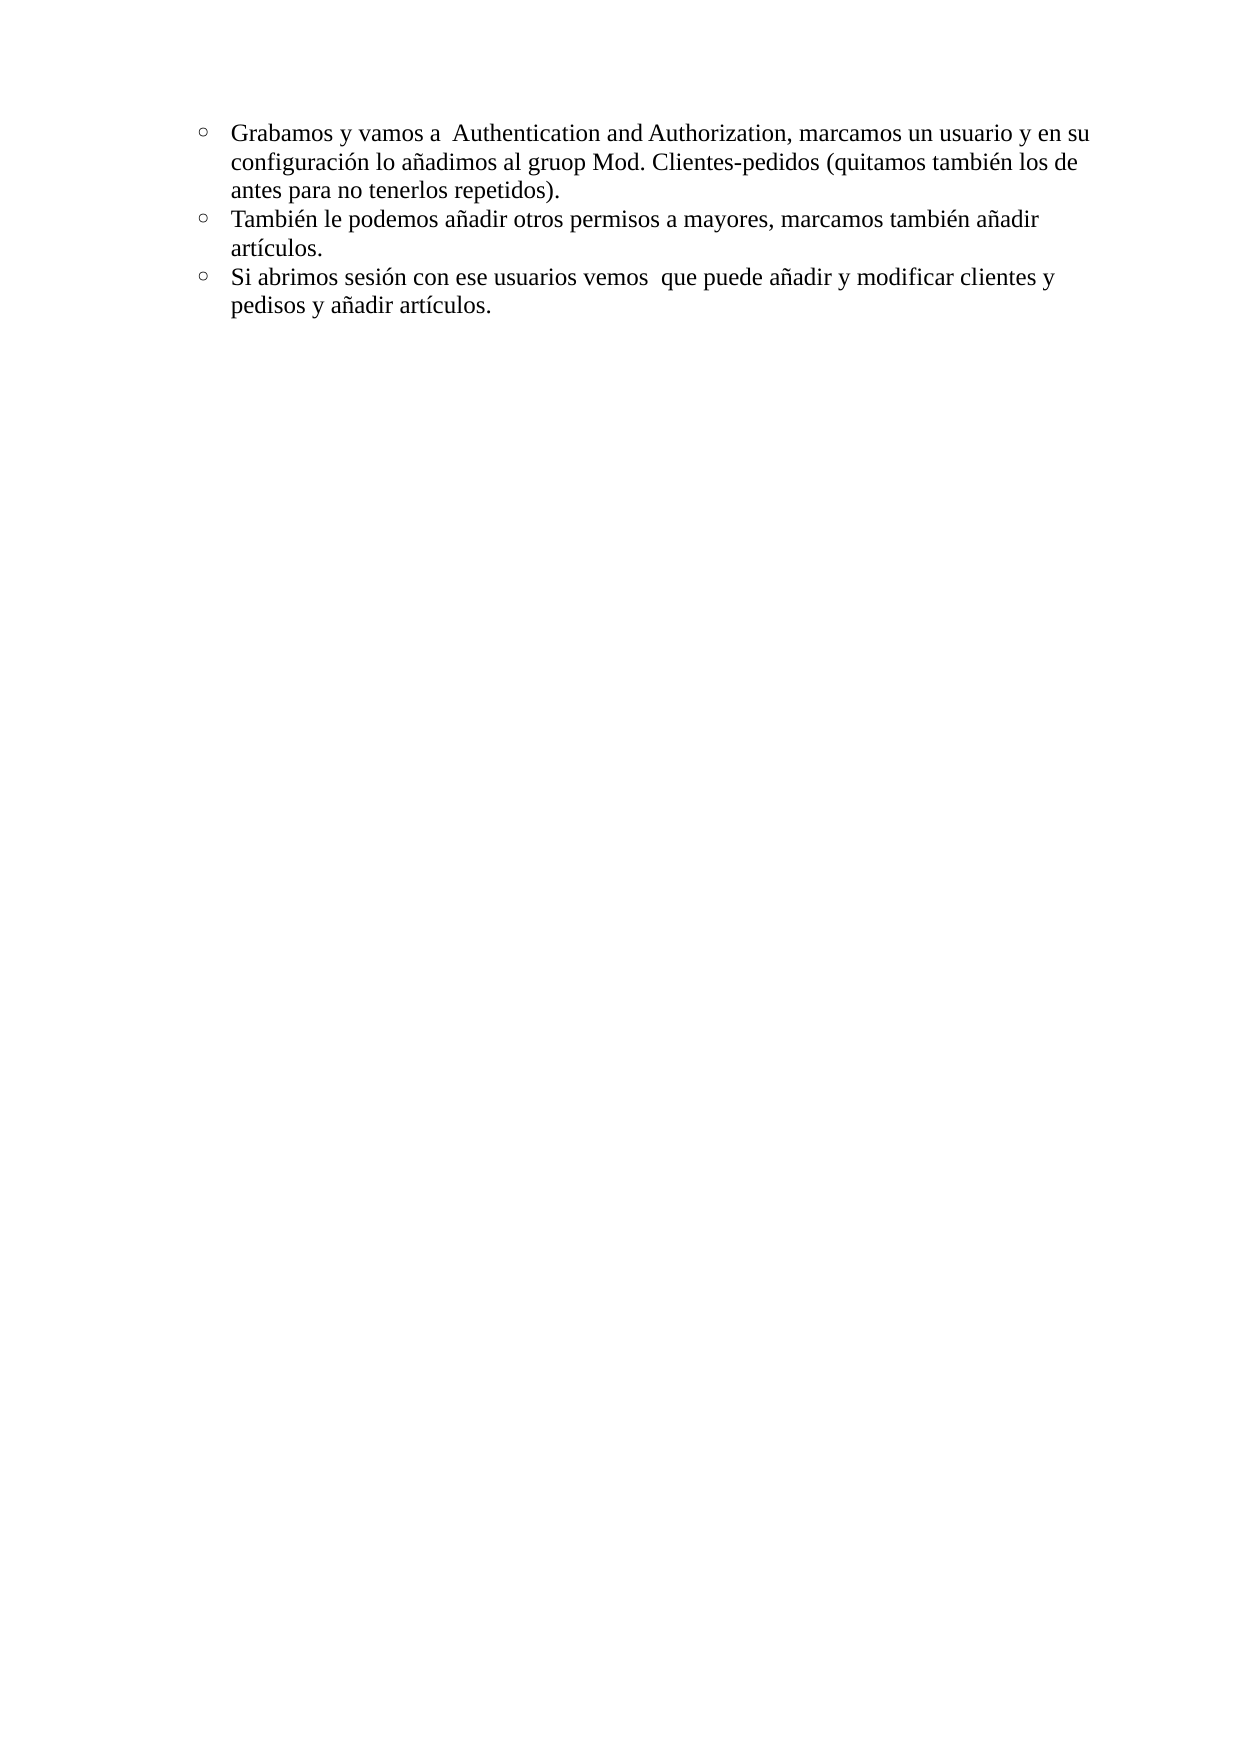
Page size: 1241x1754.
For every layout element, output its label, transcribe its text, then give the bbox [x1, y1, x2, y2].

list Grabamos y vamos a Authentication and Authorization, marcamos un usuario y en su configuración lo añadimos al gruop Mod. Clientes-pedidos (quitamos también los de antes para no tenerlos repetidos). [193, 118, 1122, 204]
list Si abrimos sesión con ese usuarios vemos que puede añadir y modificar clientes y pedisos y añadir artículos. [193, 262, 1122, 319]
list También le podemos añadir otros permisos a mayores, marcamos también añadir artículos. [193, 204, 1122, 262]
